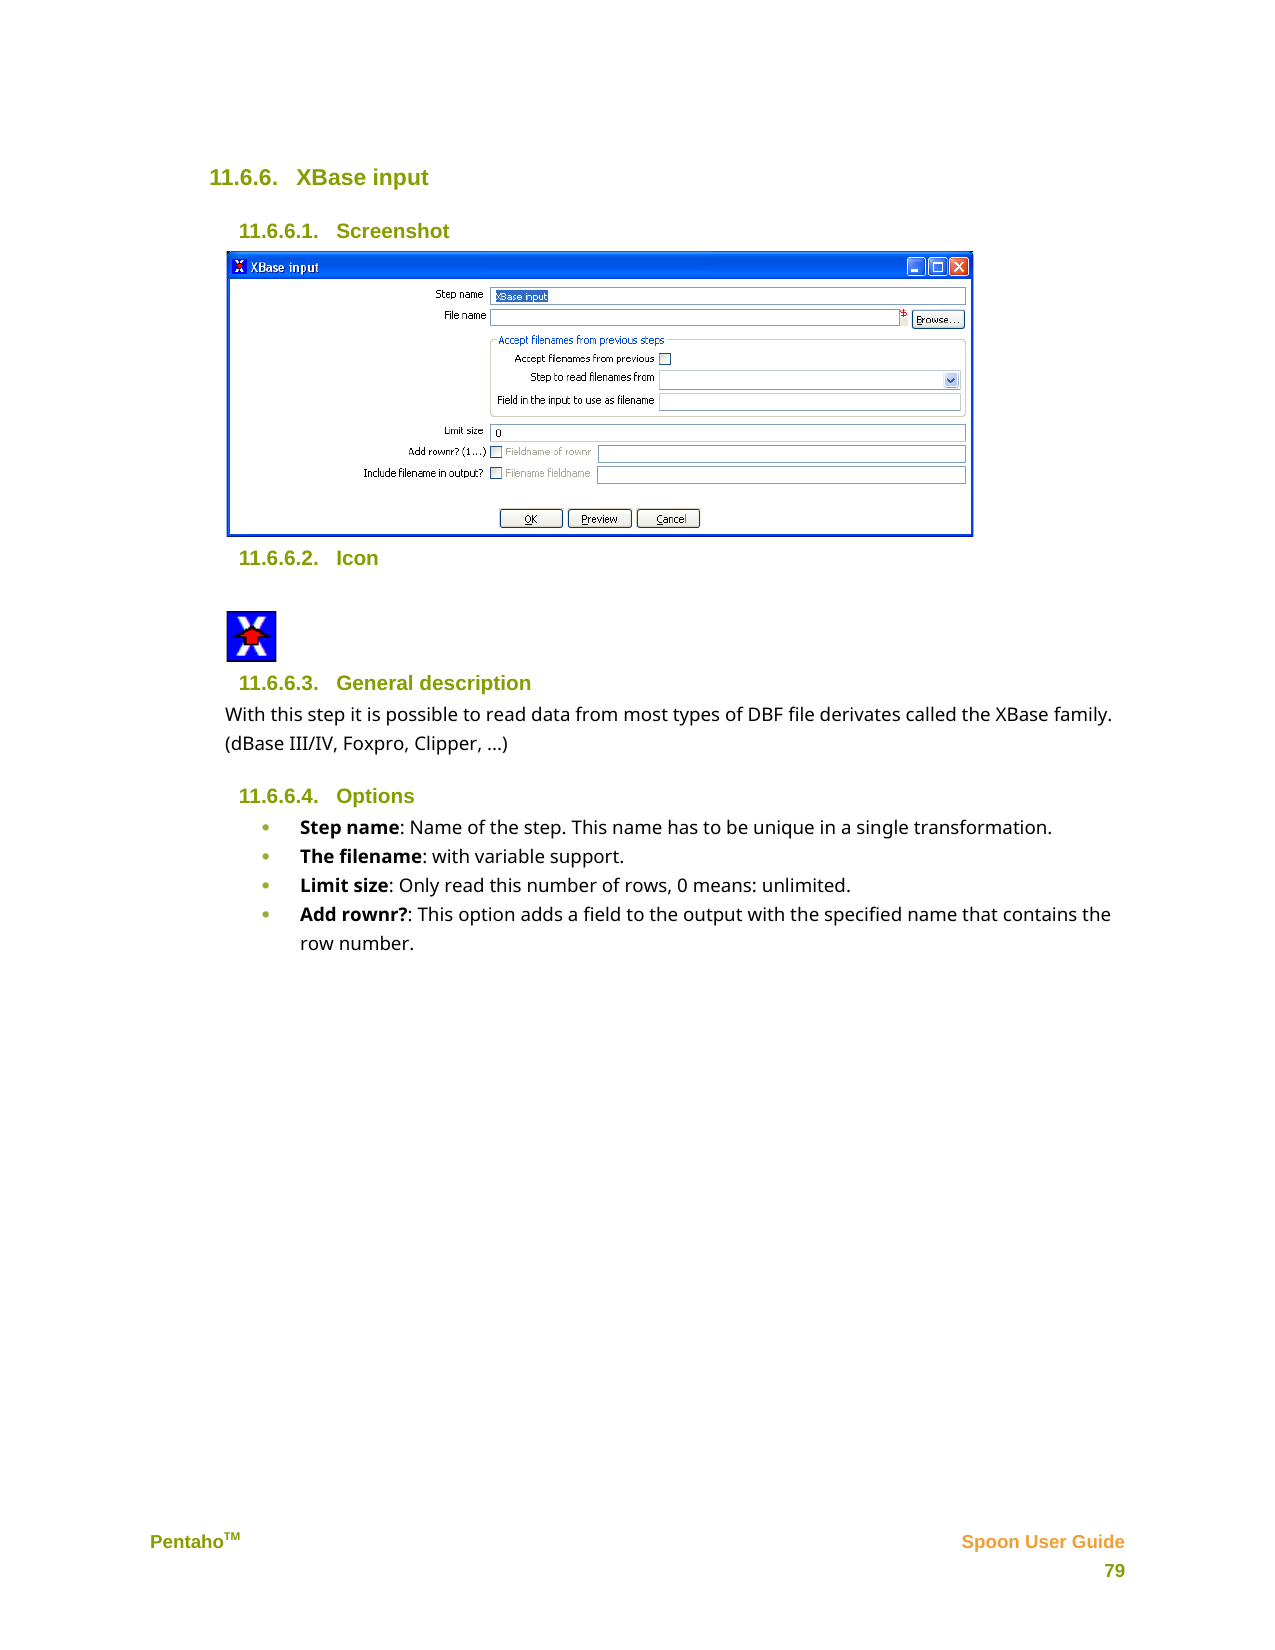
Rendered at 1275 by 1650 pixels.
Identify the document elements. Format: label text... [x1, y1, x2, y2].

picture [226, 251, 974, 537]
subtitle Options [239, 775, 1125, 810]
list The filename: with variable support. [262, 840, 1125, 869]
list Step name: Name of the step. This name has to be unique in a single transformation. [262, 811, 1125, 840]
subtitle General description [239, 591, 1125, 698]
list Add rownr?: This option adds a field to the output with the specified name that contains the row number. [262, 898, 1125, 957]
subtitle Icon [225, 537, 1125, 573]
picture [226, 611, 277, 662]
list Limit size: Only read this number of rows, 0 means: unlimited. [262, 869, 1125, 898]
subtitle Screenshot [239, 211, 1125, 246]
text With this step it is possible to read data from most types of DBF file derivates called the XBase family. (dBase III/IV, Foxpro, Clipper, ...) [225, 698, 1125, 757]
subtitle XBase input [209, 157, 1125, 192]
